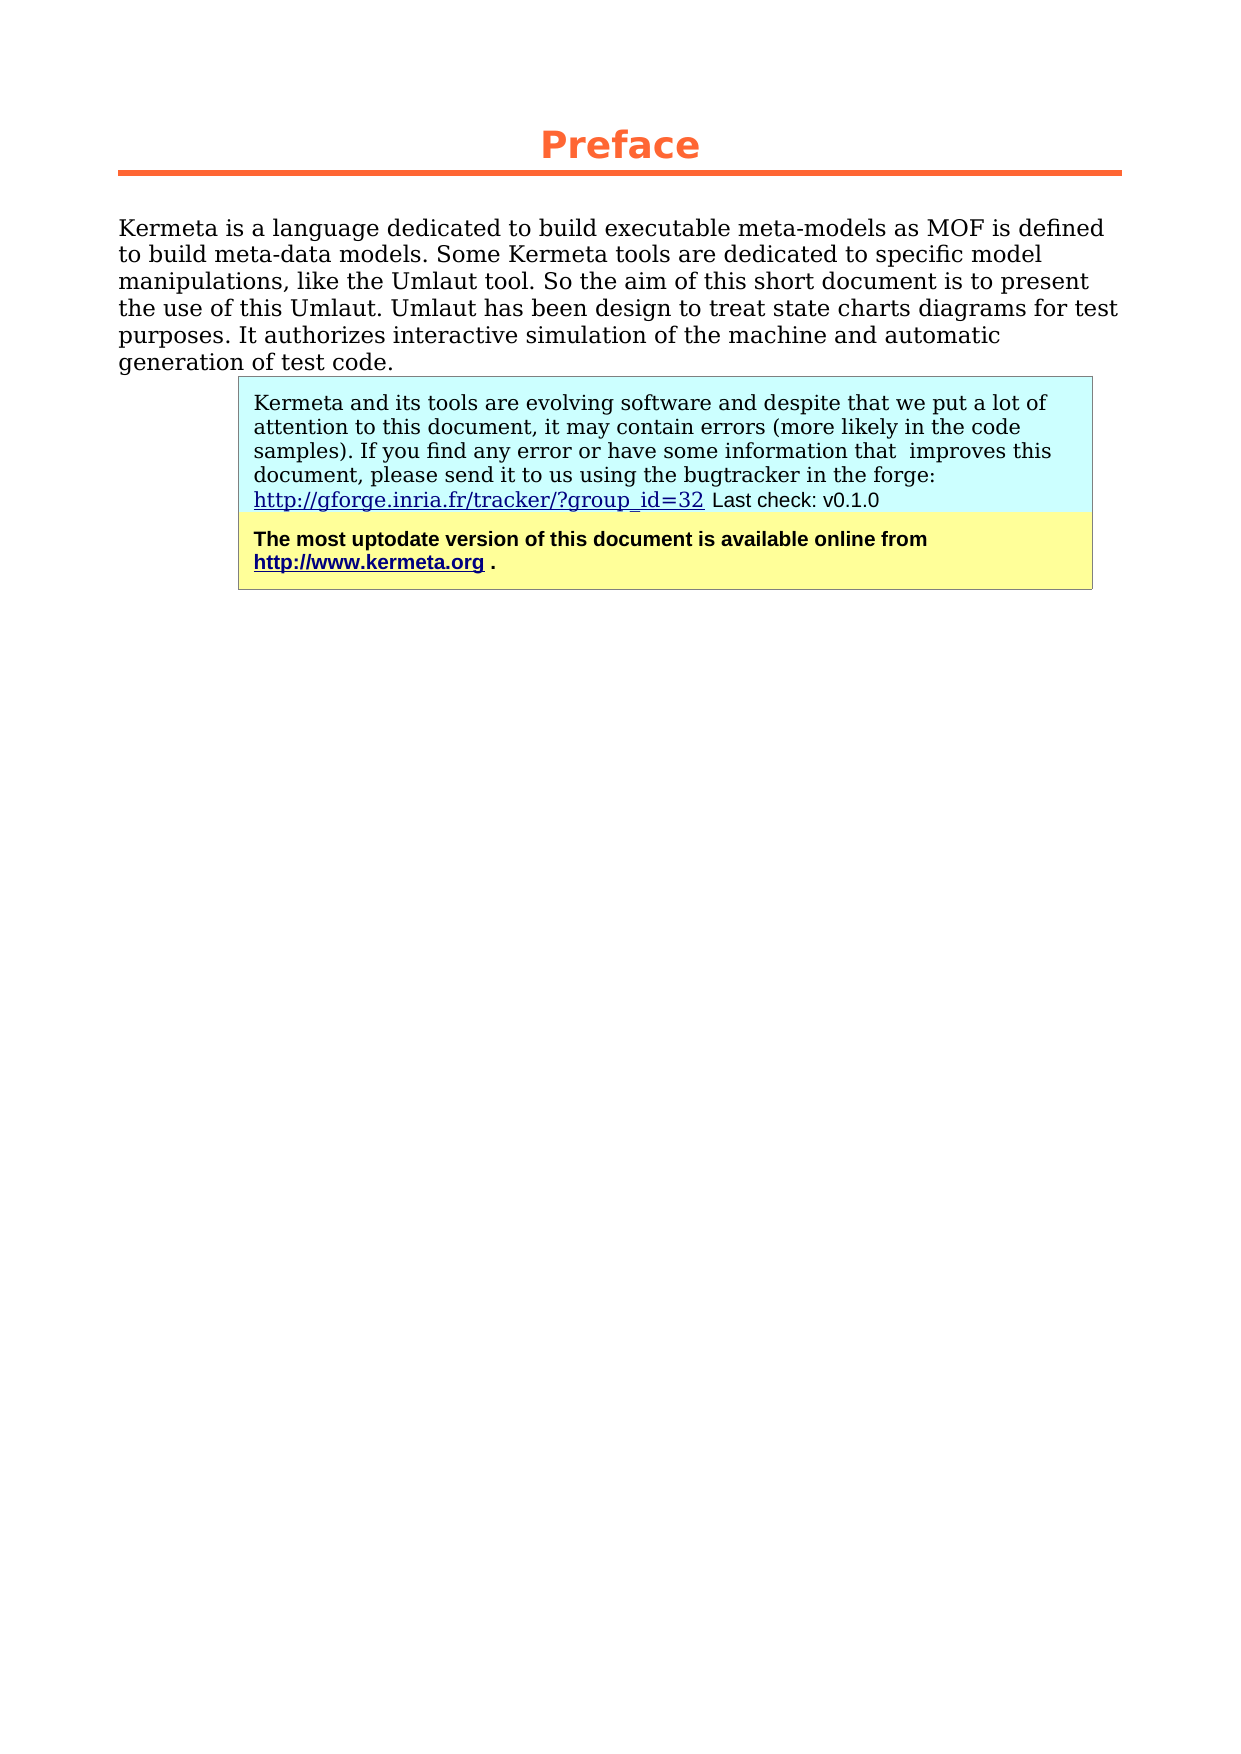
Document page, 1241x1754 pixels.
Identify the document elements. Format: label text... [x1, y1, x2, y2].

title Preface [118, 121, 1122, 170]
text The most uptodate version of this document is available online from http://www.kermeta.org . [239, 512, 1092, 589]
text Kermeta and its tools are evolving software and despite that we put a lot of attention to this document, it may contain errors (more likely in the code samples). If you find any error or have some information that improves this document, please send it to us using the bugtracker in the forge: http://gforge.inria.fr/tracker/?group_id=32 Last check: v0.1.0 [239, 377, 1092, 512]
text Kermeta is a language dedicated to build executable meta-models as MOF is defined to build meta-data models. Some Kermeta tools are dedicated to specific model manipulations, like the Umlaut tool. So the aim of this short document is to present the use of this Umlaut. Umlaut has been design to treat state charts diagrams for test purposes. It authorizes interactive simulation of the machine and automatic generation of test code. [118, 215, 1122, 376]
